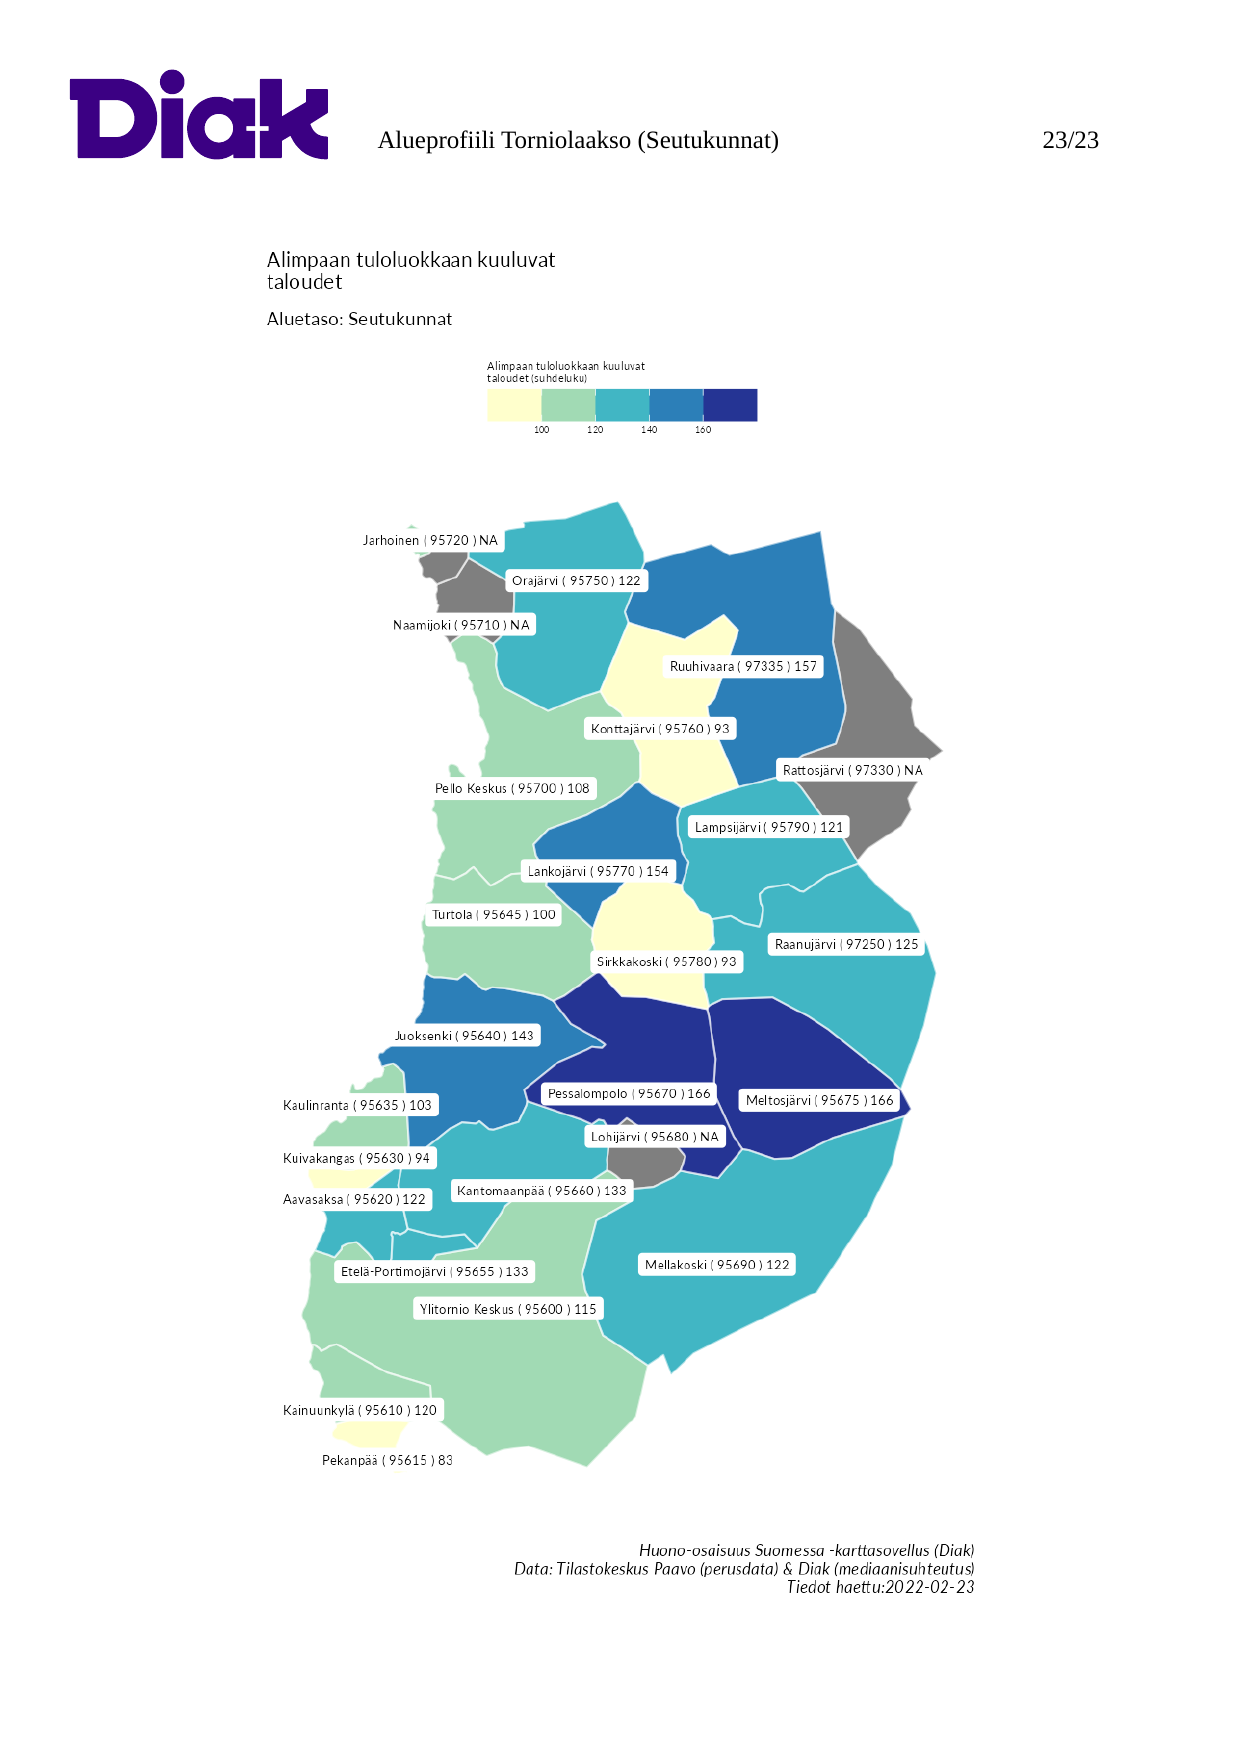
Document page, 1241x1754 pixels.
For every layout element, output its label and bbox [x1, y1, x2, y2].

picture [61, 196, 1179, 1651]
